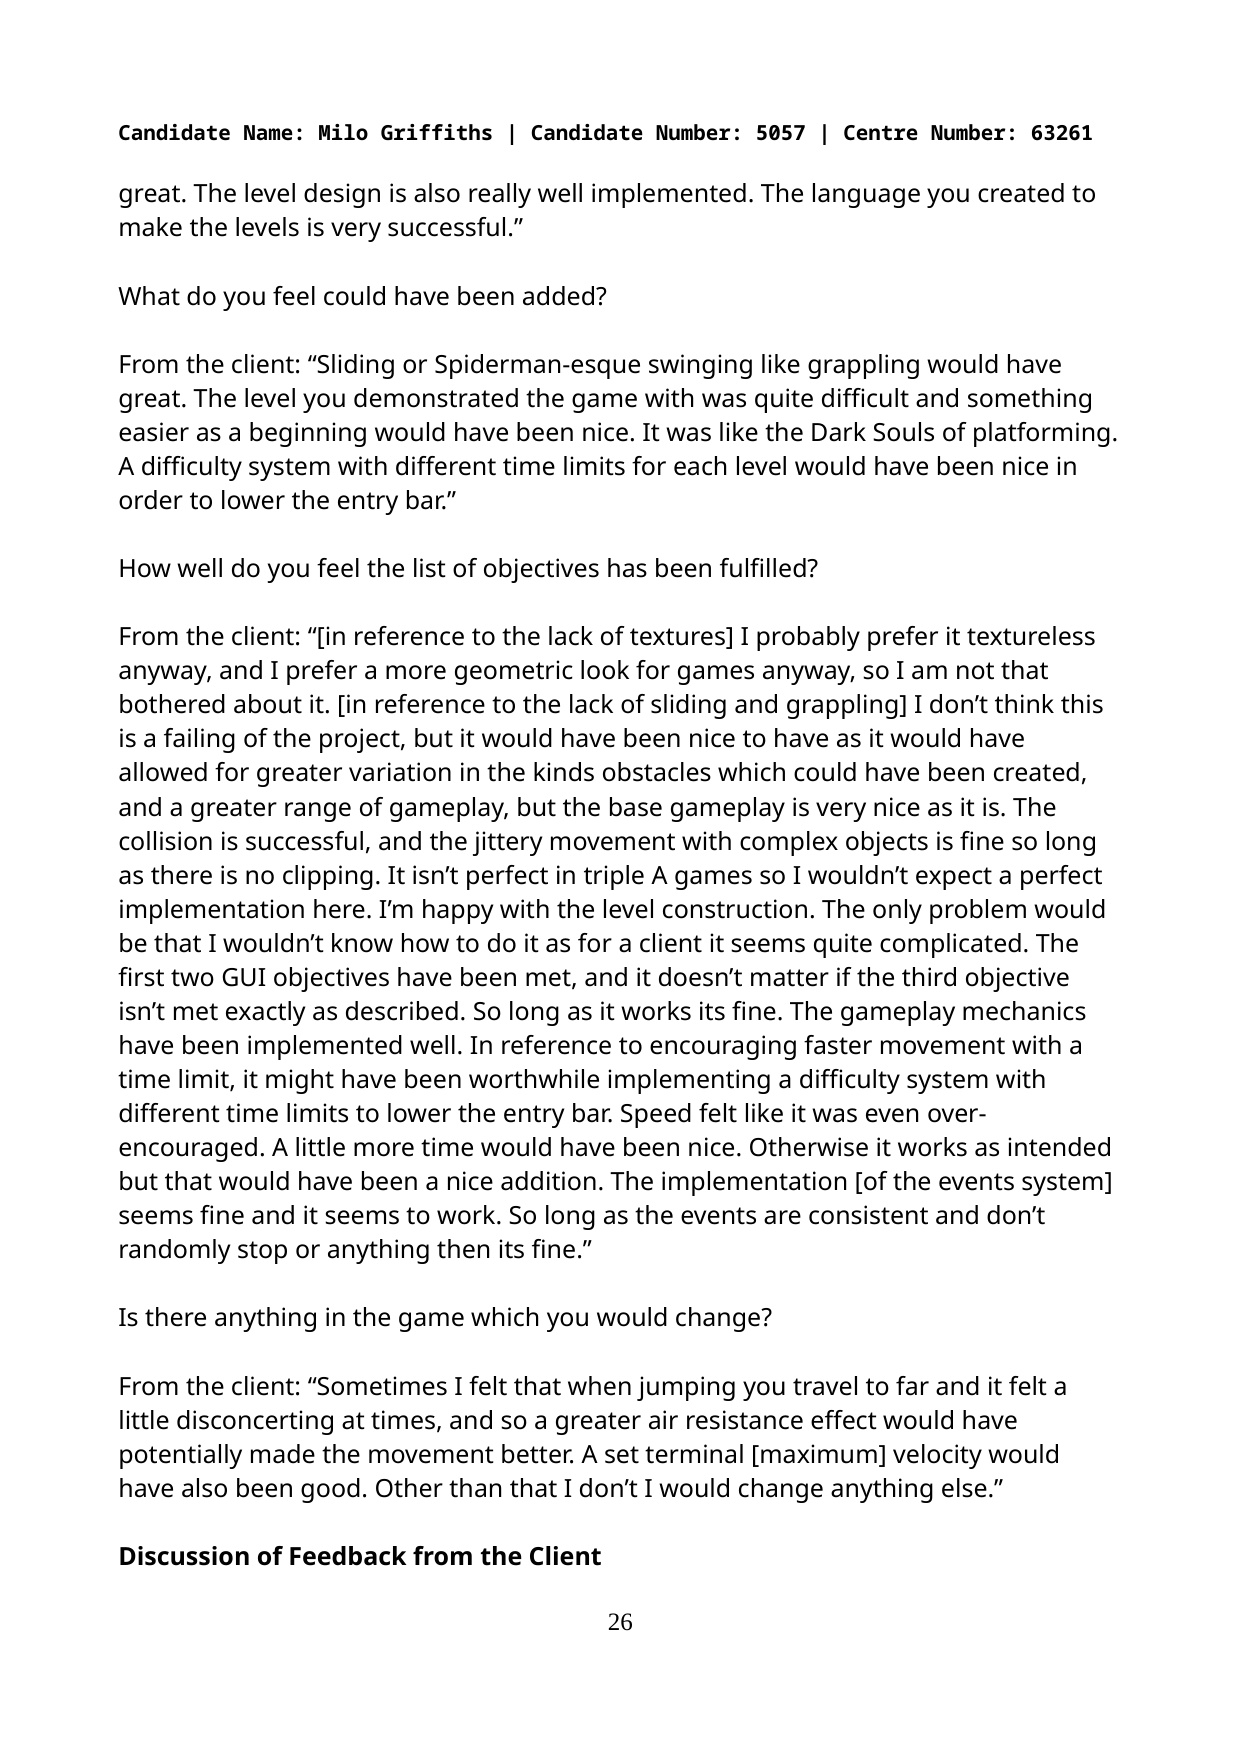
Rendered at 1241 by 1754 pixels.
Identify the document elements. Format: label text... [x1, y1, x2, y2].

text From the client: “Sliding or Spiderman-esque swinging like grappling would have great. The level you demonstrated the game with was quite difficult and something easier as a beginning would have been nice. It was like the Dark Souls of platforming. A difficulty system with different time limits for each level would have been nice in order to lower the entry bar.” [118, 346, 1122, 517]
text What do you feel could have been added? [118, 278, 1122, 312]
text great. The level design is also really well implemented. The language you created to make the levels is very successful.” [118, 176, 1122, 244]
text Discussion of Feedback from the Client [118, 1538, 1122, 1573]
text From the client: “Sometimes I felt that when jumping you travel to far and it felt a little disconcerting at times, and so a greater air resistance effect would have potentially made the movement better. A set terminal [maximum] velocity would have also been good. Other than that I don’t I would change anything else.” [118, 1368, 1122, 1504]
text From the client: “[in reference to the lack of textures] I probably prefer it textureless anyway, and I prefer a more geometric look for games anyway, so I am not that bothered about it. [in reference to the lack of sliding and grappling] I don’t think this is a failing of the project, but it would have been nice to have as it would have allowed for greater variation in the kinds obstacles which could have been created, and a greater range of gameplay, but the base gameplay is very nice as it is. The collision is successful, and the jittery movement with complex objects is fine so long as there is no clipping. It isn’t perfect in triple A games so I wouldn’t expect a perfect implementation here. I’m happy with the level construction. The only problem would be that I wouldn’t know how to do it as for a client it seems quite complicated. The first two GUI objectives have been met, and it doesn’t matter if the third objective isn’t met exactly as described. So long as it works its fine. The gameplay mechanics have been implemented well. In reference to encouraging faster movement with a time limit, it might have been worthwhile implementing a difficulty system with different time limits to lower the entry bar. Speed felt like it was even over-encouraged. A little more time would have been nice. Otherwise it works as intended but that would have been a nice addition. The implementation [of the events system] seems fine and it seems to work. So long as the events are consistent and don’t randomly stop or anything then its fine.” [118, 619, 1122, 1266]
text How well do you feel the list of objectives has been fulfilled? [118, 551, 1122, 585]
text Is there anything in the game which you would change? [118, 1300, 1122, 1334]
